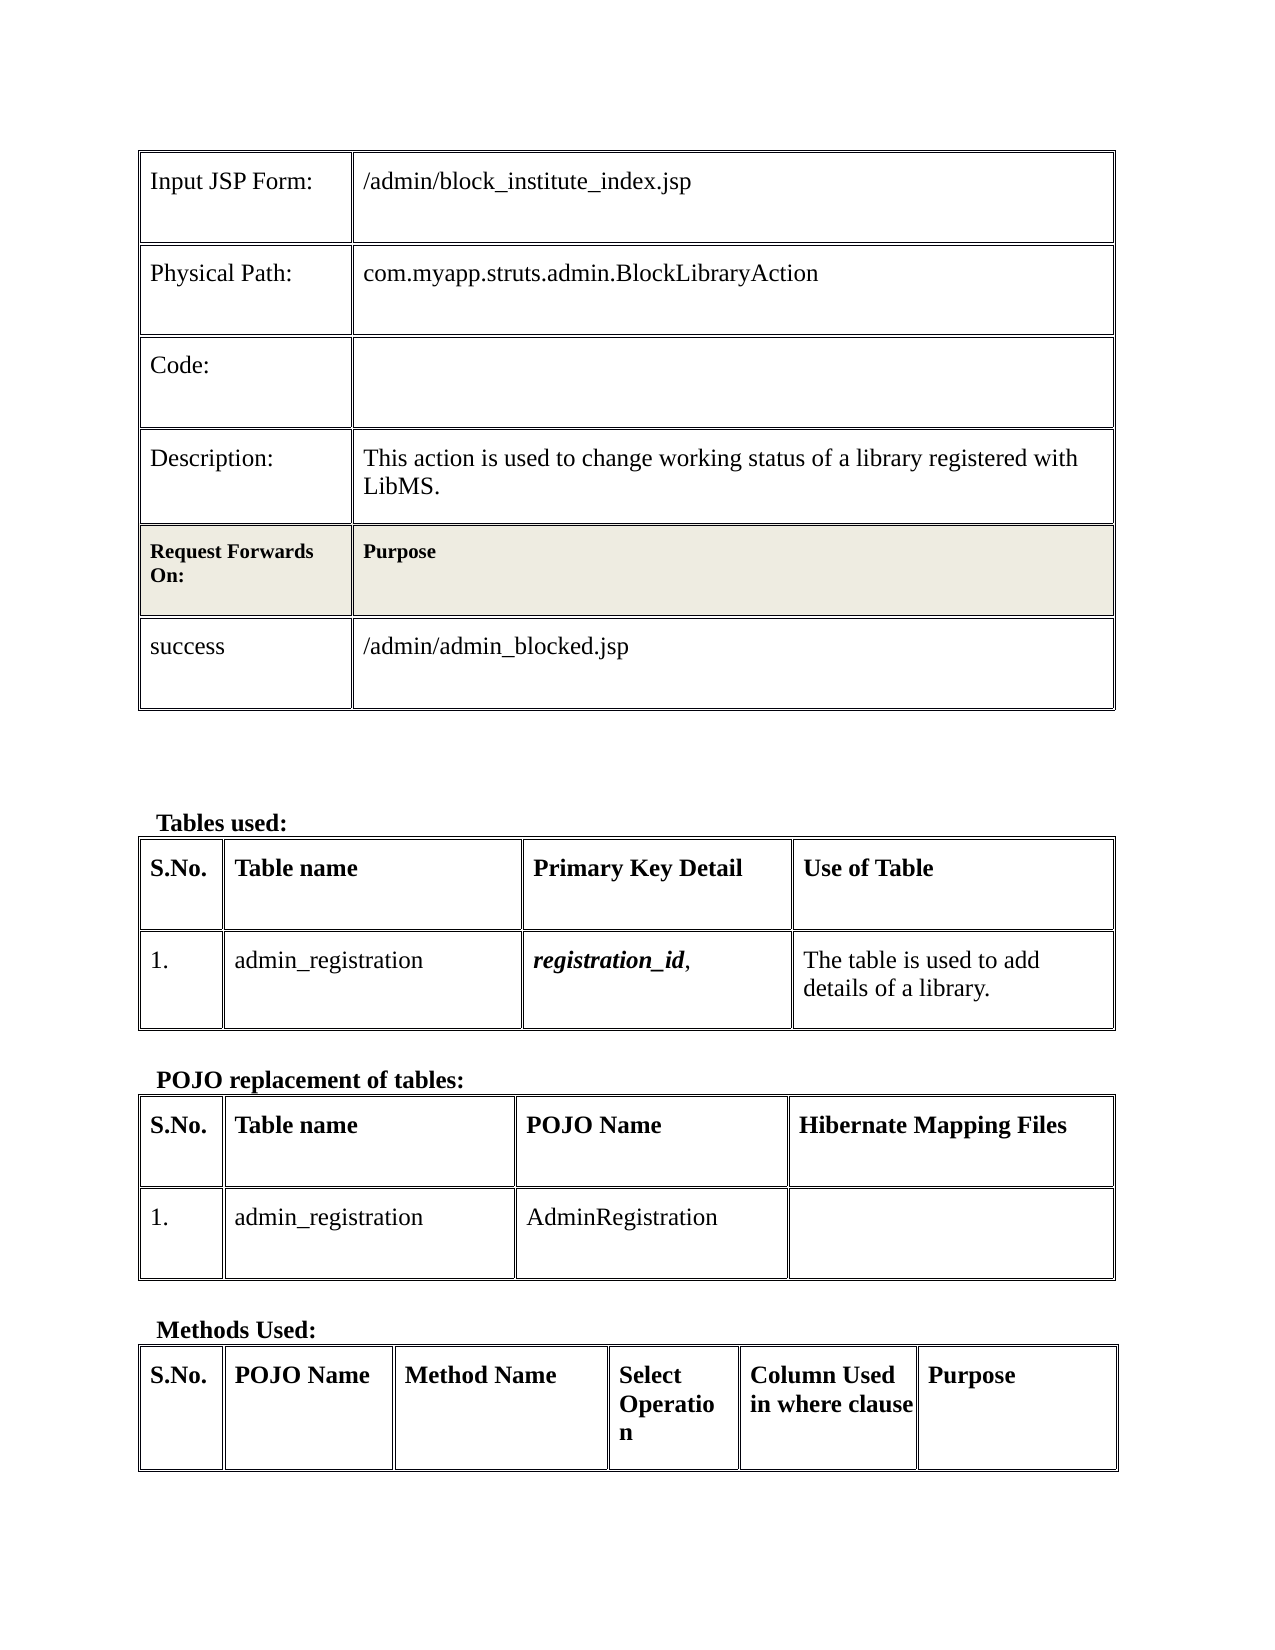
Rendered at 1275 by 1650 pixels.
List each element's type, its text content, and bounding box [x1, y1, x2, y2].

text Methods Used: [150, 1315, 1125, 1344]
table_header Purpose [919, 1347, 1116, 1469]
table_cell This action is used to change working status of a library registered with LibMS. [354, 430, 1113, 523]
table_cell Input JSP Form: [141, 153, 351, 242]
table_cell Code: [141, 338, 351, 427]
table_header Use of Table [794, 840, 1113, 929]
text POJO replacement of tables: [150, 1065, 1125, 1094]
table_cell admin_registration [225, 932, 521, 1028]
table_cell registration_id, [524, 932, 791, 1028]
table_cell 1. [141, 1189, 222, 1278]
table_header Table name [225, 840, 521, 929]
table_cell AdminRegistration [517, 1189, 787, 1278]
table_header POJO Name [517, 1097, 787, 1186]
table_header Column Used in where clause [741, 1347, 916, 1469]
table_cell Physical Path: [141, 246, 351, 334]
table_cell com.myapp.struts.admin.BlockLibraryAction [354, 246, 1113, 334]
table_cell [354, 338, 1113, 427]
table_cell Request Forwards On: [141, 526, 351, 615]
table_cell success [141, 619, 351, 707]
table_cell admin_registration [226, 1189, 514, 1278]
table_header S.No. [141, 1347, 222, 1469]
table_cell Description: [141, 430, 351, 523]
text Tables used: [150, 808, 1125, 836]
table_header S.No. [141, 1097, 222, 1186]
table_cell The table is used to add details of a library. [794, 932, 1113, 1028]
table_header Method Name [396, 1347, 607, 1469]
table_header POJO Name [226, 1347, 392, 1469]
table_header Table name [226, 1097, 514, 1186]
table_header S.No. [141, 840, 222, 929]
table_cell /admin/admin_blocked.jsp [354, 619, 1113, 707]
table_header Primary Key Detail [524, 840, 791, 929]
table_header Hibernate Mapping Files [790, 1097, 1113, 1186]
table_cell 1. [141, 932, 222, 1028]
table_cell /admin/block_institute_index.jsp [354, 153, 1113, 242]
table_cell [790, 1189, 1113, 1278]
table_cell Purpose [354, 526, 1113, 615]
table_header Select Operation [610, 1347, 738, 1469]
